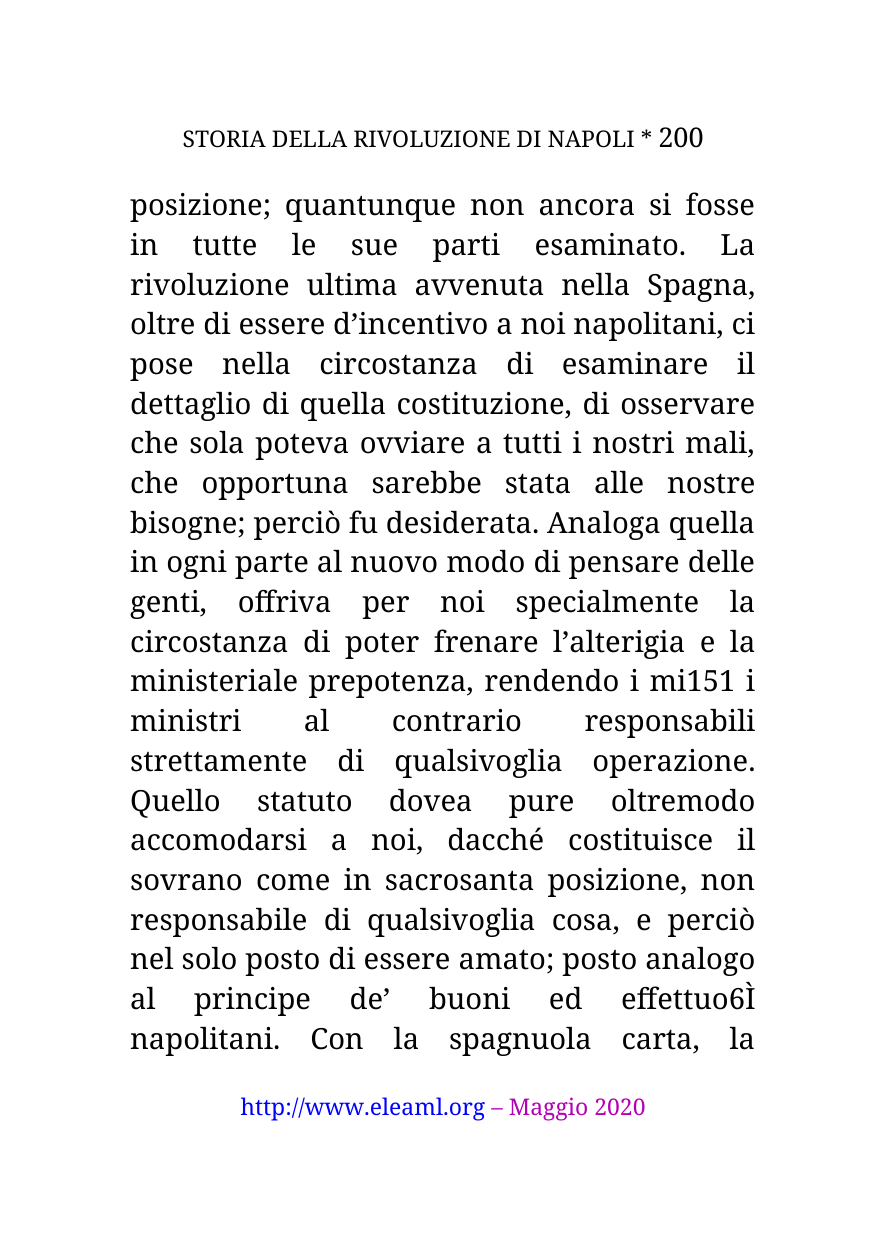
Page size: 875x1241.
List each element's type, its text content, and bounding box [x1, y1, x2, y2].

text posizione; quantunque non ancora si fosse in tutte le sue parti esaminato. La rivoluzione ultima avvenuta nella Spagna, oltre di essere d’incentivo a noi napolitani, ci pose nella circostanza di esaminare il dettaglio di quella costituzione, di osservare che sola poteva ovviare a tutti i nostri mali, che opportuna sarebbe stata alle nostre bisogne; perciò fu desiderata. Analoga quella in ogni parte al nuovo modo di pensare delle genti, offriva per noi specialmente la circostanza di poter frenare l’alterigia e la ministeriale prepotenza, rendendo i mi151 i ministri al contrario responsabili strettamente di qualsivoglia operazione. Quello statuto dovea pure oltremodo accomodarsi a noi, dacché costituisce il sovrano come in sacrosanta posizione, non responsabile di qualsivoglia cosa, e perciò nel solo posto di essere amato; posto analogo al principe de’ buoni ed effettuo6Ì napolitani. Con la spagnuola carta, la [130, 184, 756, 1058]
